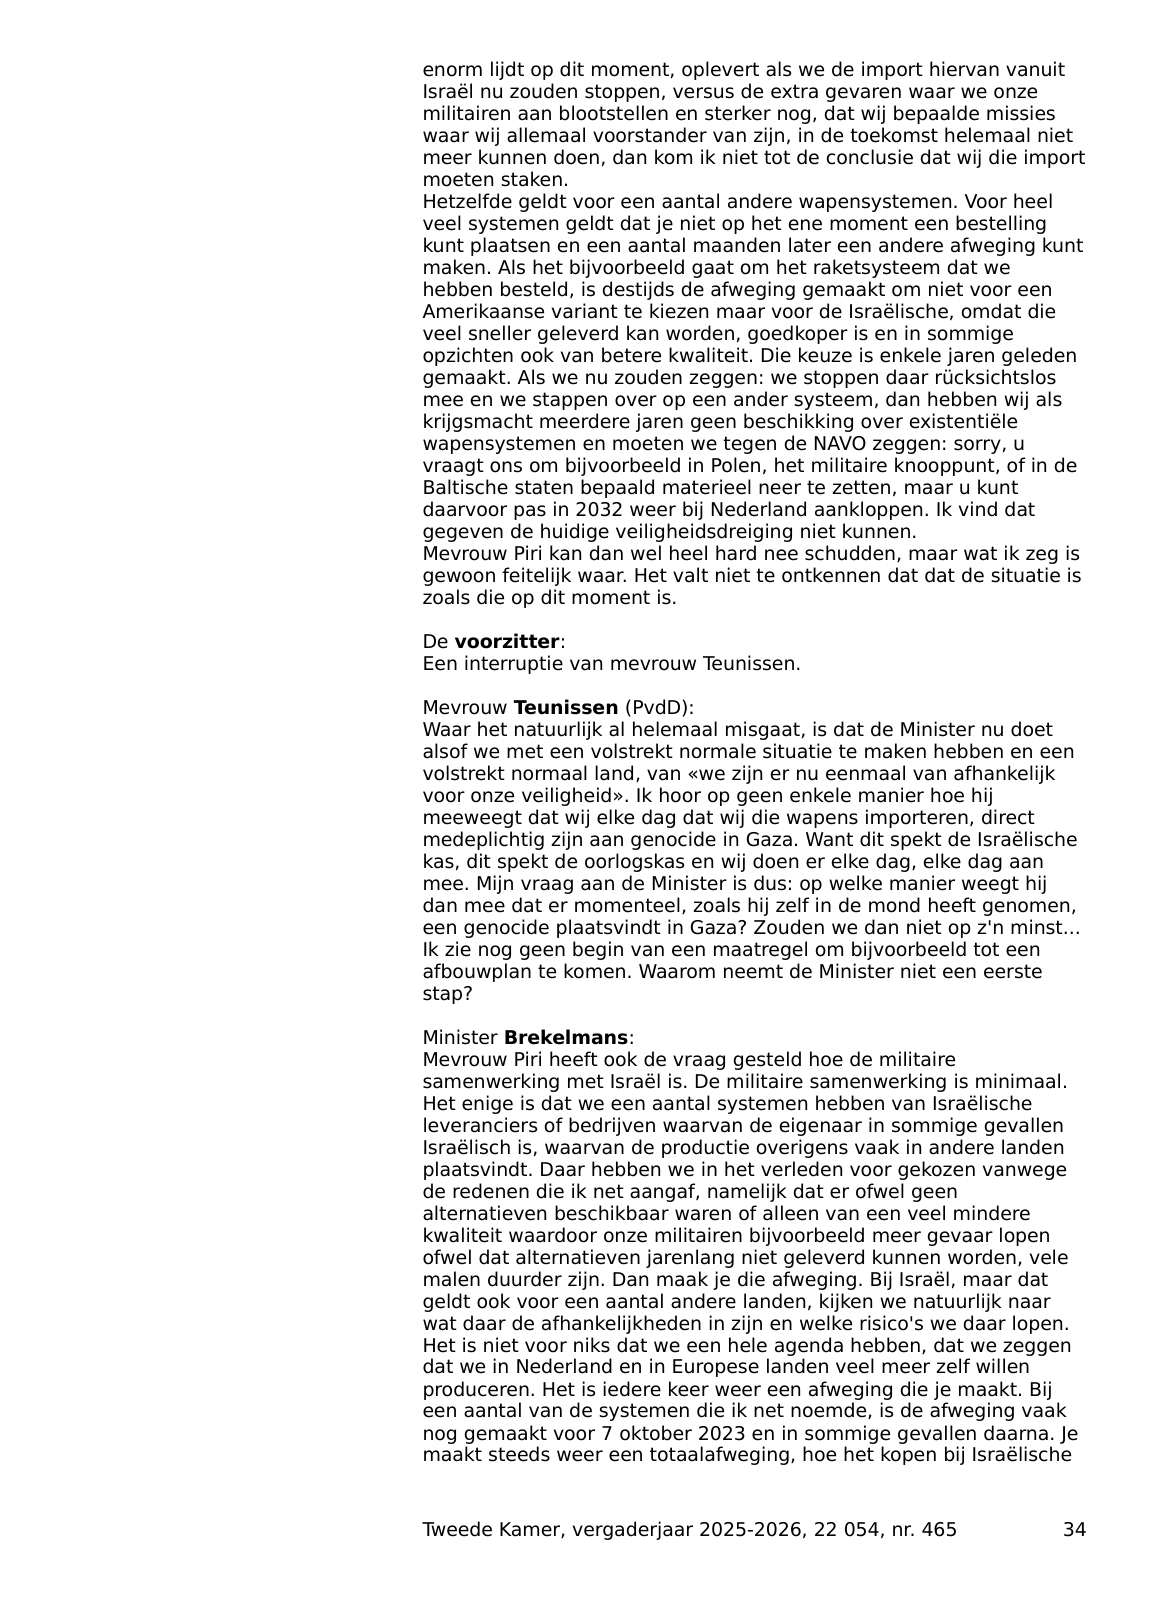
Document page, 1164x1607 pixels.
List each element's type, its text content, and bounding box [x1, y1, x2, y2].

text De voorzitter: [422, 631, 1087, 653]
text enorm lijdt op dit moment, oplevert als we de import hiervan vanuit Israël nu zouden stoppen, versus de extra gevaren waar we onze militairen aan blootstellen en sterker nog, dat wij bepaalde missies waar wij allemaal voorstander van zijn, in de toekomst helemaal niet meer kunnen doen, dan kom ik niet tot de conclusie dat wij die import moeten staken. [422, 59, 1087, 191]
text Mevrouw Piri heeft ook de vraag gesteld hoe de militaire samenwerking met Israël is. De militaire samenwerking is minimaal. Het enige is dat we een aantal systemen hebben van Israëlische leveranciers of bedrijven waarvan de eigenaar in sommige gevallen Israëlisch is, waarvan de productie overigens vaak in andere landen plaatsvindt. Daar hebben we in het verleden voor gekozen vanwege de redenen die ik net aangaf, namelijk dat er ofwel geen alternatieven beschikbaar waren of alleen van een veel mindere kwaliteit waardoor onze militairen bijvoorbeeld meer gevaar lopen ofwel dat alternatieven jarenlang niet geleverd kunnen worden, vele malen duurder zijn. Dan maak je die afweging. Bij Israël, maar dat geldt ook voor een aantal andere landen, kijken we natuurlijk naar wat daar de afhankelijkheden in zijn en welke risico's we daar lopen. Het is niet voor niks dat we een hele agenda hebben, dat we zeggen dat we in Nederland en in Europese landen veel meer zelf willen produceren. Het is iedere keer weer een afweging die je maakt. Bij een aantal van de systemen die ik net noemde, is de afweging vaak nog gemaakt voor 7 oktober 2023 en in sommige gevallen daarna. Je maakt steeds weer een totaalafweging, hoe het kopen bij Israëlische [422, 1049, 1087, 1466]
text Minister Brekelmans: [422, 1027, 1087, 1049]
text Hetzelfde geldt voor een aantal andere wapensystemen. Voor heel veel systemen geldt dat je niet op het ene moment een bestelling kunt plaatsen en een aantal maanden later een andere afweging kunt maken. Als het bijvoorbeeld gaat om het raketsysteem dat we hebben besteld, is destijds de afweging gemaakt om niet voor een Amerikaanse variant te kiezen maar voor de Israëlische, omdat die veel sneller geleverd kan worden, goedkoper is en in sommige opzichten ook van betere kwaliteit. Die keuze is enkele jaren geleden gemaakt. Als we nu zouden zeggen: we stoppen daar rücksichtslos mee en we stappen over op een ander systeem, dan hebben wij als krijgsmacht meerdere jaren geen beschikking over existentiële wapensystemen en moeten we tegen de NAVO zeggen: sorry, u vraagt ons om bijvoorbeeld in Polen, het militaire knooppunt, of in de Baltische staten bepaald materieel neer te zetten, maar u kunt daarvoor pas in 2032 weer bij Nederland aankloppen. Ik vind dat gegeven de huidige veiligheidsdreiging niet kunnen. [422, 191, 1087, 543]
text Een interruptie van mevrouw Teunissen. [422, 653, 1087, 675]
text Mevrouw Piri kan dan wel heel hard nee schudden, maar wat ik zeg is gewoon feitelijk waar. Het valt niet te ontkennen dat dat de situatie is zoals die op dit moment is. [422, 543, 1087, 608]
text Mevrouw Teunissen (PvdD): [422, 697, 1087, 719]
text Waar het natuurlijk al helemaal misgaat, is dat de Minister nu doet alsof we met een volstrekt normale situatie te maken hebben en een volstrekt normaal land, van «we zijn er nu eenmaal van afhankelijk voor onze veiligheid». Ik hoor op geen enkele manier hoe hij meeweegt dat wij elke dag dat wij die wapens importeren, direct medeplichtig zijn aan genocide in Gaza. Want dit spekt de Israëlische kas, dit spekt de oorlogskas en wij doen er elke dag, elke dag aan mee. Mijn vraag aan de Minister is dus: op welke manier weegt hij dan mee dat er momenteel, zoals hij zelf in de mond heeft genomen, een genocide plaatsvindt in Gaza? Zouden we dan niet op z'n minst... Ik zie nog geen begin van een maatregel om bijvoorbeeld tot een afbouwplan te komen. Waarom neemt de Minister niet een eerste stap? [422, 719, 1087, 1004]
